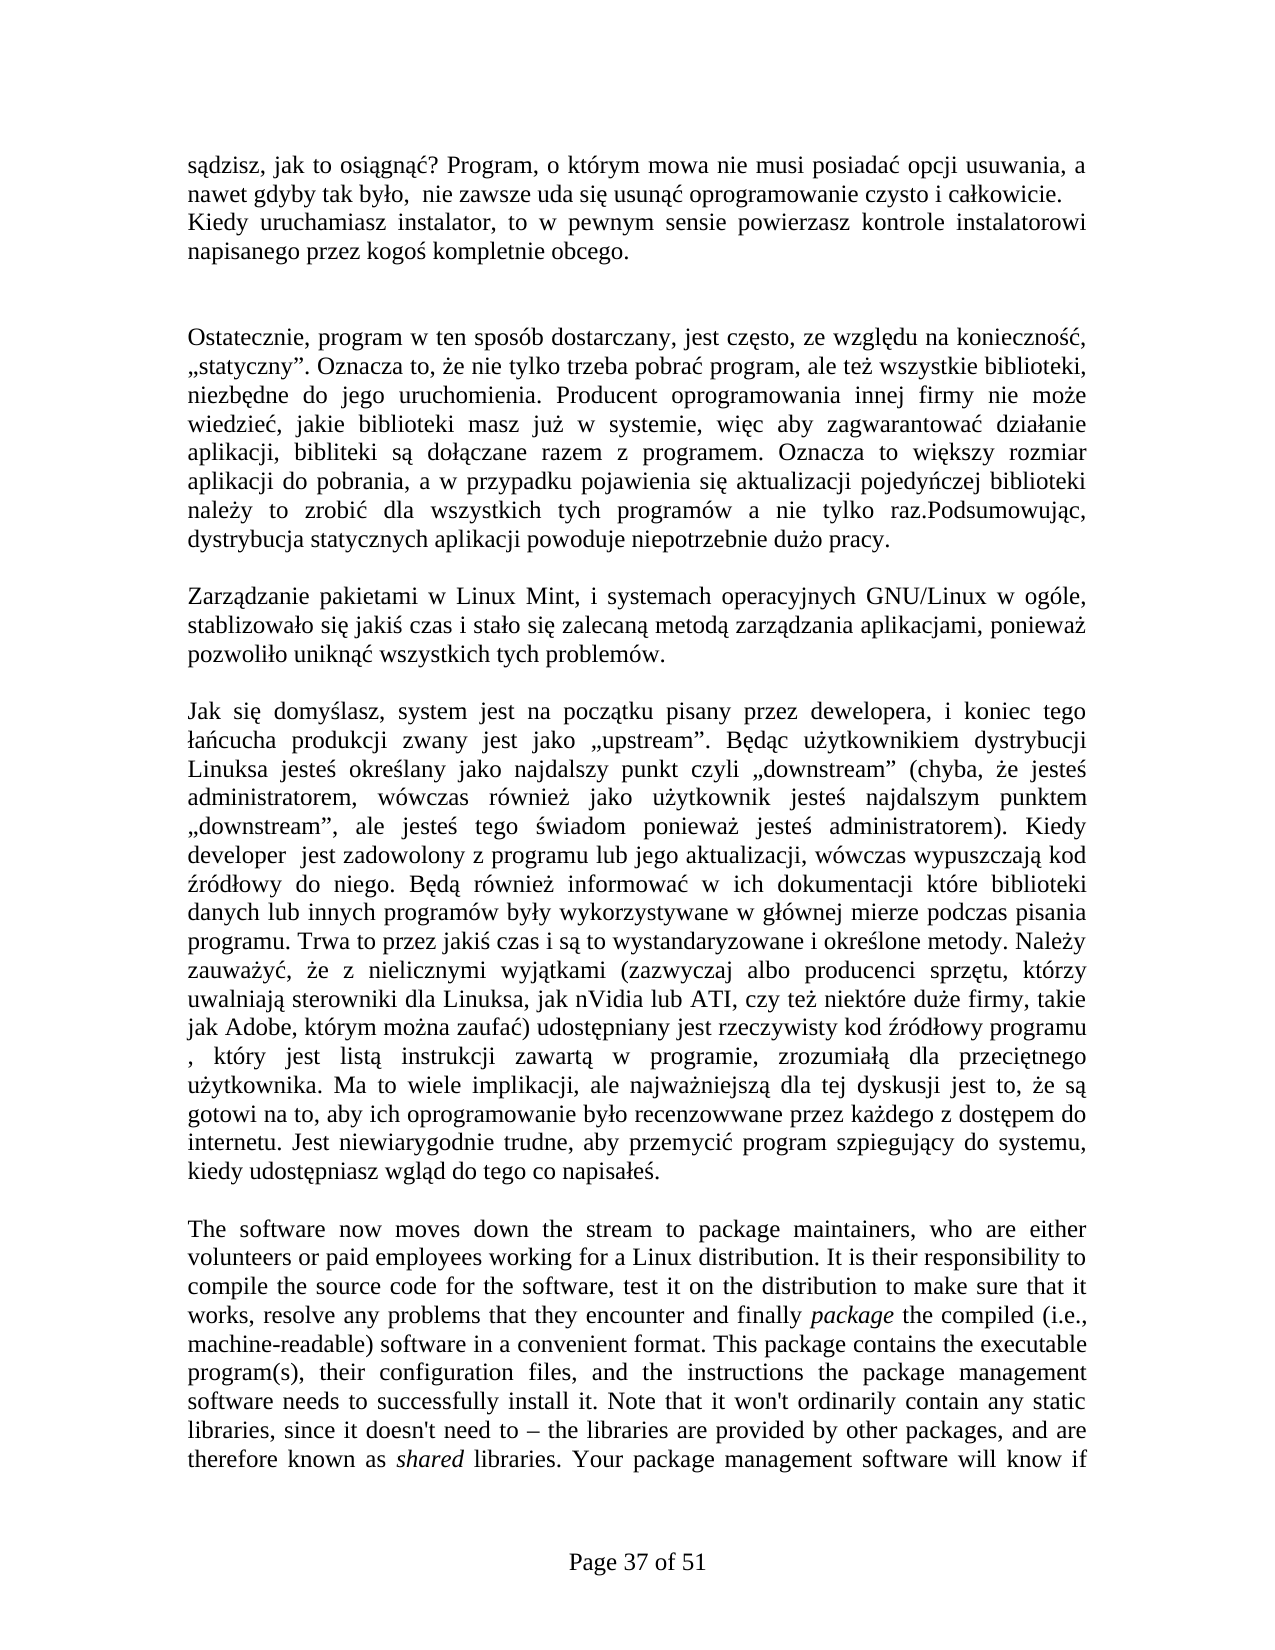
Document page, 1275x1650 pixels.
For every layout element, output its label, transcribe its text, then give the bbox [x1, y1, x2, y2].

text Ostatecznie, program w ten sposób dostarczany, jest często, ze względu na konieczność, „statyczny”. Oznacza to, że nie tylko trzeba pobrać program, ale też wszystkie biblioteki, niezbędne do jego uruchomienia. Producent oprogramowania innej firmy nie może wiedzieć, jakie biblioteki masz już w systemie, więc aby zagwarantować działanie aplikacji, bibliteki są dołączane razem z programem. Oznacza to większy rozmiar aplikacji do pobrania, a w przypadku pojawienia się aktualizacji pojedyńczej biblioteki należy to zrobić dla wszystkich tych programów a nie tylko raz.Podsumowując, dystrybucja statycznych aplikacji powoduje niepotrzebnie dużo pracy. [187, 322, 1087, 552]
text The software now moves down the stream to package maintainers, who are either volunteers or paid employees working for a Linux distribution. It is their responsibility to compile the source code for the software, test it on the distribution to make sure that it works, resolve any problems that they encounter and finally package the compiled (i.e., machine-readable) software in a convenient format. This package contains the executable program(s), their configuration files, and the instructions the package management software needs to successfully install it. Note that it won't ordinarily contain any static libraries, since it doesn't need to – the libraries are provided by other packages, and are therefore known as shared libraries. Your package management software will know if [187, 1214, 1087, 1472]
text Jak się domyślasz, system jest na początku pisany przez dewelopera, i koniec tego łańcucha produkcji zwany jest jako „upstream”. Będąc użytkownikiem dystrybucji Linuksa jesteś określany jako najdalszy punkt czyli „downstream” (chyba, że jesteś administratorem, wówczas również jako użytkownik jesteś najdalszym punktem „downstream”, ale jesteś tego świadom ponieważ jesteś administratorem). Kiedy developer jest zadowolony z programu lub jego aktualizacji, wówczas wypuszczają kod źródłowy do niego. Będą również informować w ich dokumentacji które biblioteki danych lub innych programów były wykorzystywane w głównej mierze podczas pisania programu. Trwa to przez jakiś czas i są to wystandaryzowane i określone metody. Należy zauważyć, że z nielicznymi wyjątkami (zazwyczaj albo producenci sprzętu, którzy uwalniają sterowniki dla Linuksa, jak nVidia lub ATI, czy też niektóre duże firmy, takie jak Adobe, którym można zaufać) udostępniany jest rzeczywisty kod źródłowy programu , który jest listą instrukcji zawartą w programie, zrozumiałą dla przeciętnego użytkownika. Ma to wiele implikacji, ale najważniejszą dla tej dyskusji jest to, że są gotowi na to, aby ich oprogramowanie było recenzowwane przez każdego z dostępem do internetu. Jest niewiarygodnie trudne, aby przemycić program szpiegujący do systemu, kiedy udostępniasz wgląd do tego co napisałeś. [187, 696, 1087, 1185]
text Kiedy uruchamiasz instalator, to w pewnym sensie powierzasz kontrole instalatorowi napisanego przez kogoś kompletnie obcego. [187, 207, 1087, 265]
text sądzisz, jak to osiągnąć? Program, o którym mowa nie musi posiadać opcji usuwania, a nawet gdyby tak było, nie zawsze uda się usunąć oprogramowanie czysto i całkowicie. [187, 150, 1087, 207]
